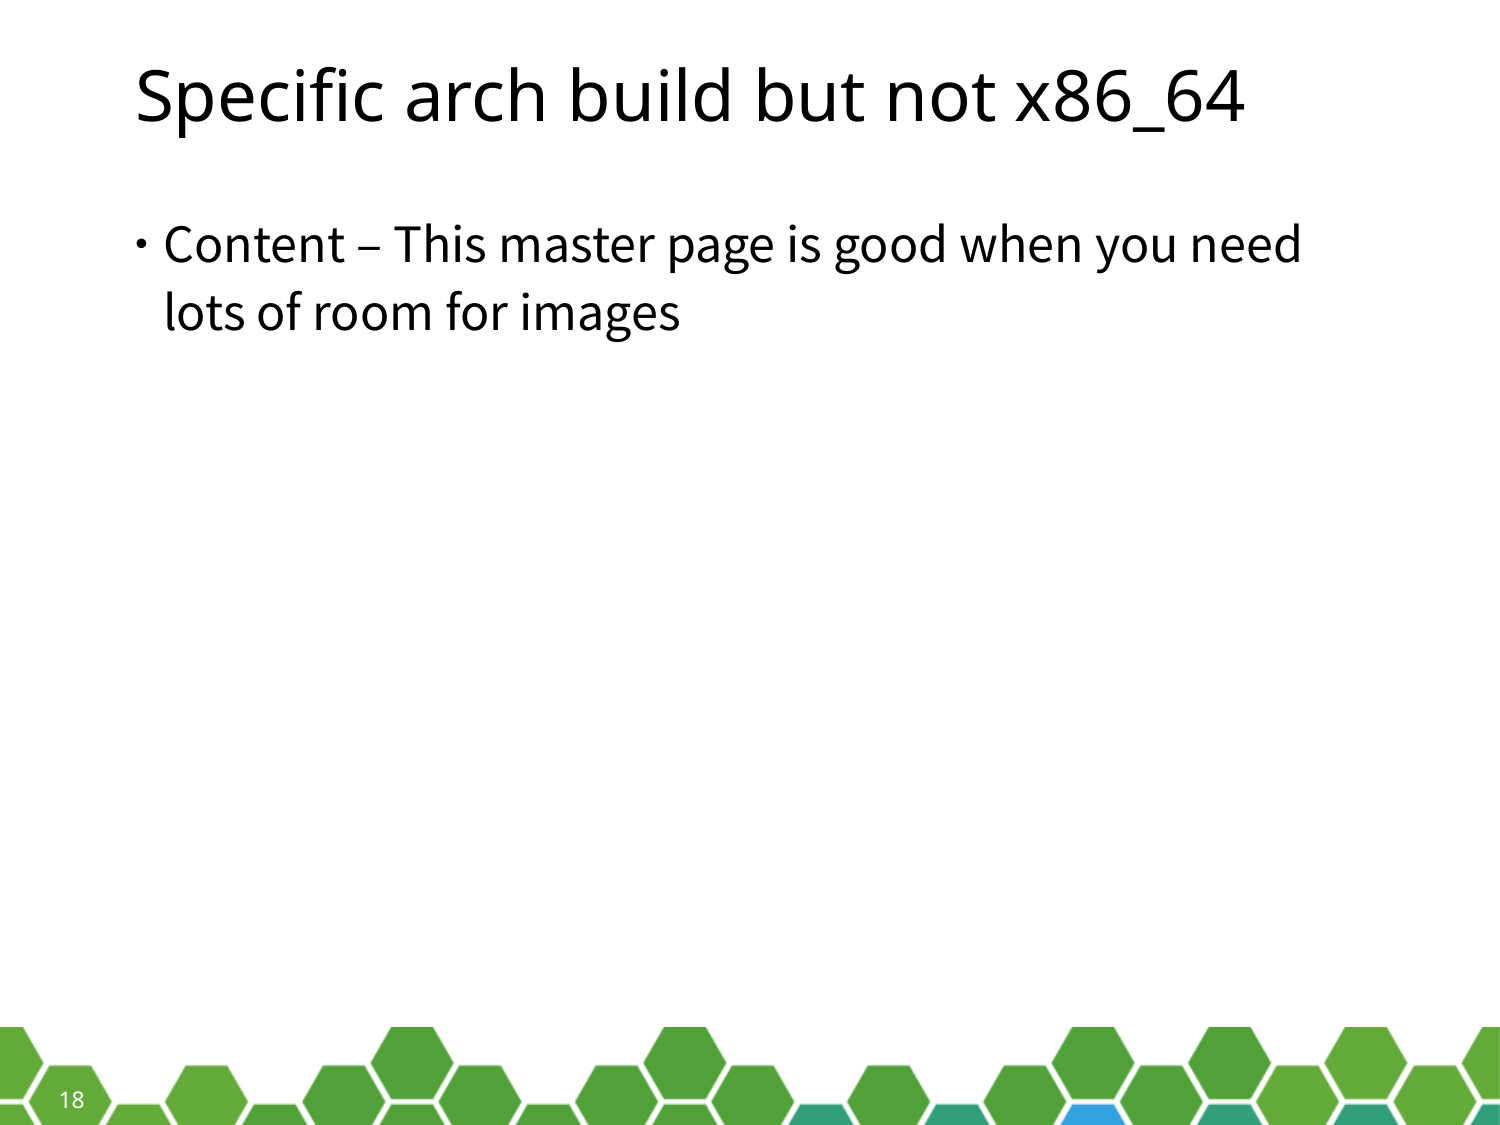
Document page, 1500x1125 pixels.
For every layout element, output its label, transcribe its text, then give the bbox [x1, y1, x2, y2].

title Specific arch build but not x86_64 [135, 12, 1372, 175]
list Content – This master page is good when you need lots of room for images [135, 208, 1372, 862]
picture [0, 1027, 1500, 1125]
